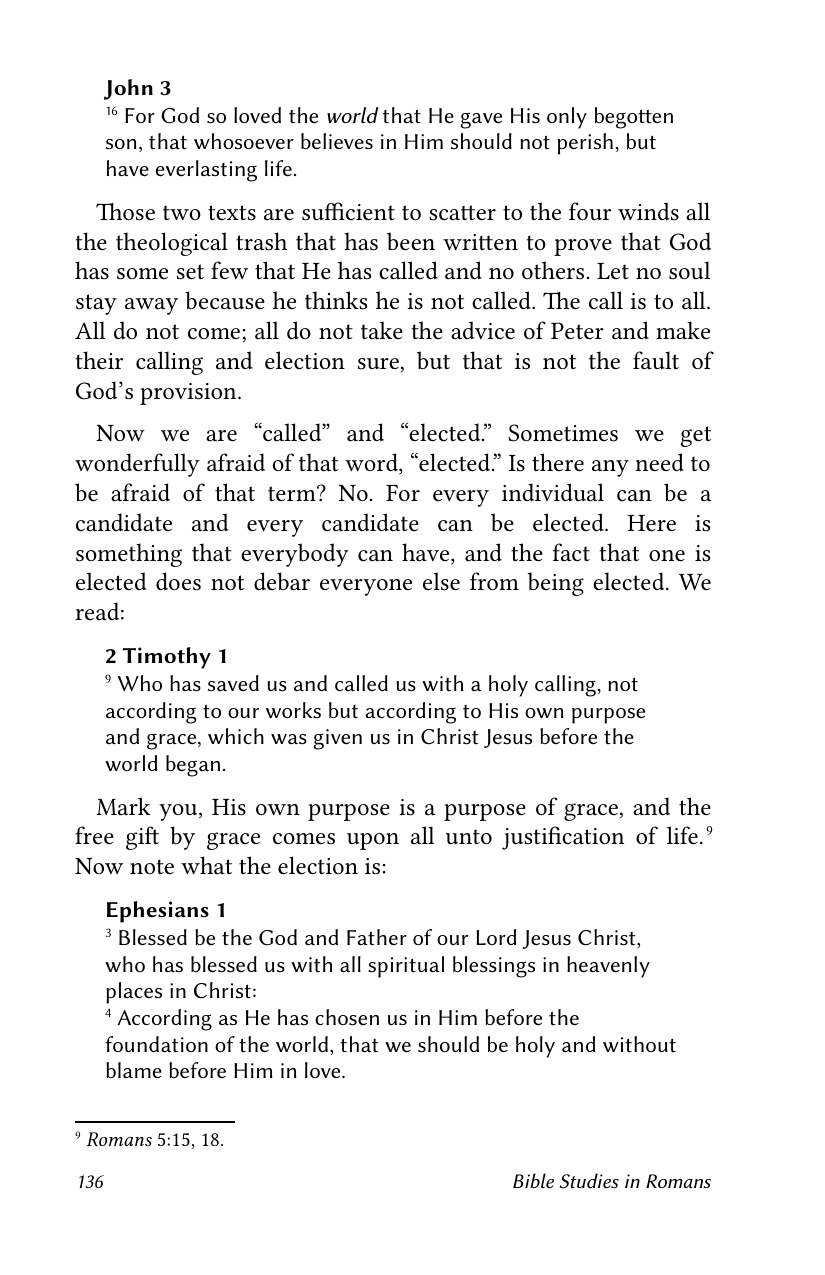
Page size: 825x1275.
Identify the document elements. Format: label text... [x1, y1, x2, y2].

text Mark you, His own purpose is a purpose of grace, and the free gift by grace comes upon all unto justification of life. Now note what the election is: [75, 792, 712, 881]
text 4 According as He has chosen us in Him before the foundation of the world, that we should be holy and without blame before Him in love. [105, 1005, 682, 1084]
text Ephesians 1 [105, 897, 712, 923]
text Romans 5:15, 18. [75, 1128, 712, 1152]
text 9 Who has saved us and called us with a holy calling, not according to our works but according to His own purpose and grace, which was given us in Christ Jesus before the world began. [105, 671, 682, 777]
text 16 For God so loved the world that He gave His only begotten son, that whosoever believes in Him should not perish, but have everlasting life. [105, 103, 682, 182]
text Those two texts are sufficient to scatter to the four winds all the theological trash that has been written to prove that God has some set few that He has called and no others. Let no soul stay away because he thinks he is not called. The call is to all. All do not come; all do not take the advice of Peter and make their calling and election sure, but that is not the fault of God’s provision. [75, 198, 712, 406]
text Now we are “called” and “elected.” Sometimes we get wonderfully afraid of that word, “elected.” Is there any need to be afraid of that term? No. For every individual can be a candidate and every candidate can be elected. Here is something that everybody can have, and the fact that one is elected does not debar everyone else from being elected. We read: [75, 419, 712, 627]
text 3 Blessed be the God and Father of our Lord Jesus Christ, who has blessed us with all spiritual blessings in heavenly places in Christ: [105, 925, 682, 1004]
text 2 Timothy 1 [105, 643, 712, 669]
text John 3 [105, 75, 712, 101]
